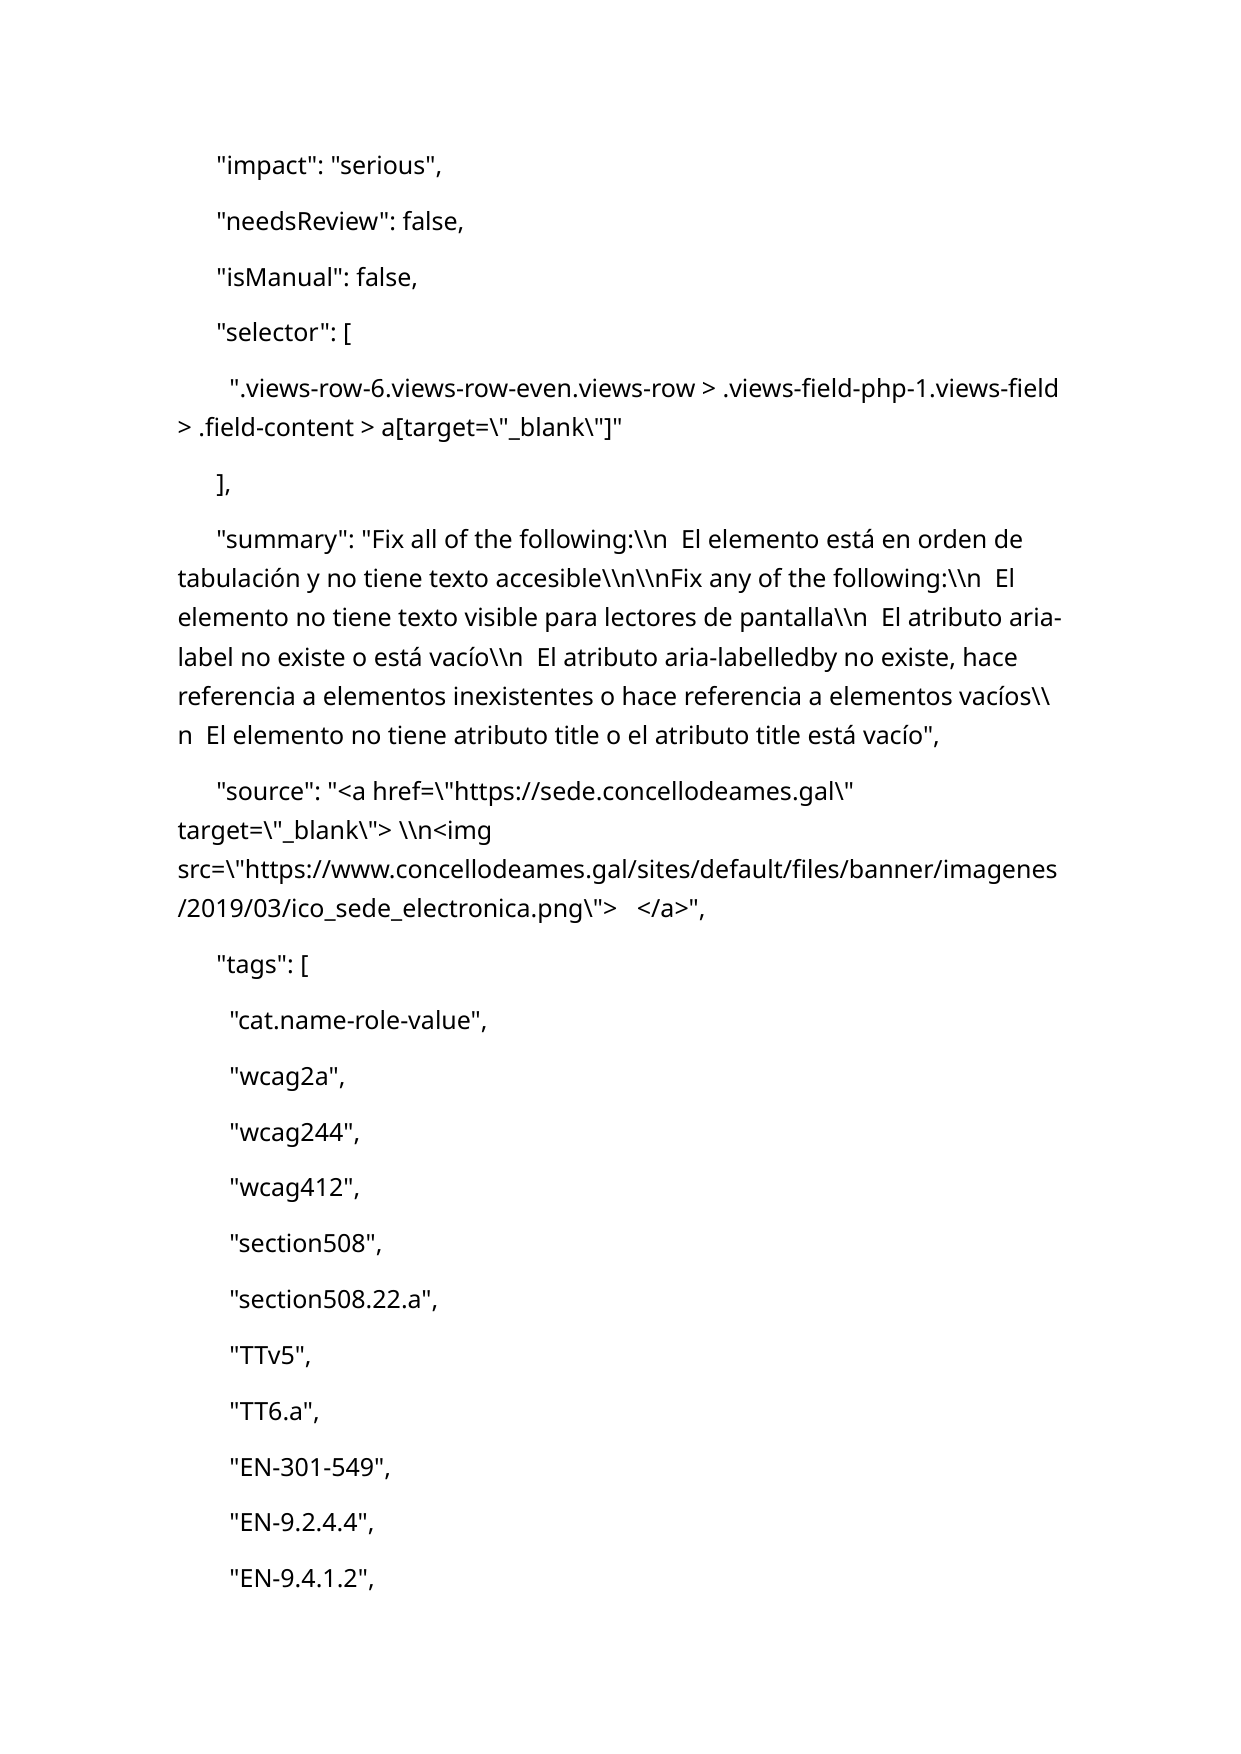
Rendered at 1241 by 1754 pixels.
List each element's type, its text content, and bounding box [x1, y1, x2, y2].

text "EN-9.4.1.2", [177, 1561, 1063, 1595]
text "EN-301-549", [177, 1449, 1063, 1483]
text "selector": [ [177, 315, 1063, 349]
text ".views-row-6.views-row-even.views-row > .views-field-php-1.views-field > .field-content > a[target=\"_blank\"]" [177, 371, 1063, 444]
text "section508", [177, 1226, 1063, 1260]
text "source": "<a href=\"https://sede.concellodeames.gal\" target=\"_blank\"> \\n<img src=\"https://www.concellodeames.gal/sites/default/files/banner/imagenes/2019/03/ico_sede_electronica.png\"> </a>", [177, 773, 1063, 925]
text "TT6.a", [177, 1393, 1063, 1427]
text "cat.name-role-value", [177, 1003, 1063, 1037]
text "wcag2a", [177, 1058, 1063, 1092]
text "wcag244", [177, 1114, 1063, 1148]
text "summary": "Fix all of the following:\\n El elemento está en orden de tabulación y no tiene texto accesible\\n\\nFix any of the following:\\n El elemento no tiene texto visible para lectores de pantalla\\n El atributo aria-label no existe o está vacío\\n El atributo aria-labelledby no existe, hace referencia a elementos inexistentes o hace referencia a elementos vacíos\\n El elemento no tiene atributo title o el atributo title está vacío", [177, 522, 1063, 752]
text "section508.22.a", [177, 1282, 1063, 1316]
text "EN-9.2.4.4", [177, 1505, 1063, 1539]
text "isManual": false, [177, 259, 1063, 293]
text "tags": [ [177, 947, 1063, 981]
text "wcag412", [177, 1170, 1063, 1204]
text "needsReview": false, [177, 203, 1063, 237]
text "TTv5", [177, 1338, 1063, 1372]
text "impact": "serious", [177, 148, 1063, 182]
text ], [177, 466, 1063, 500]
